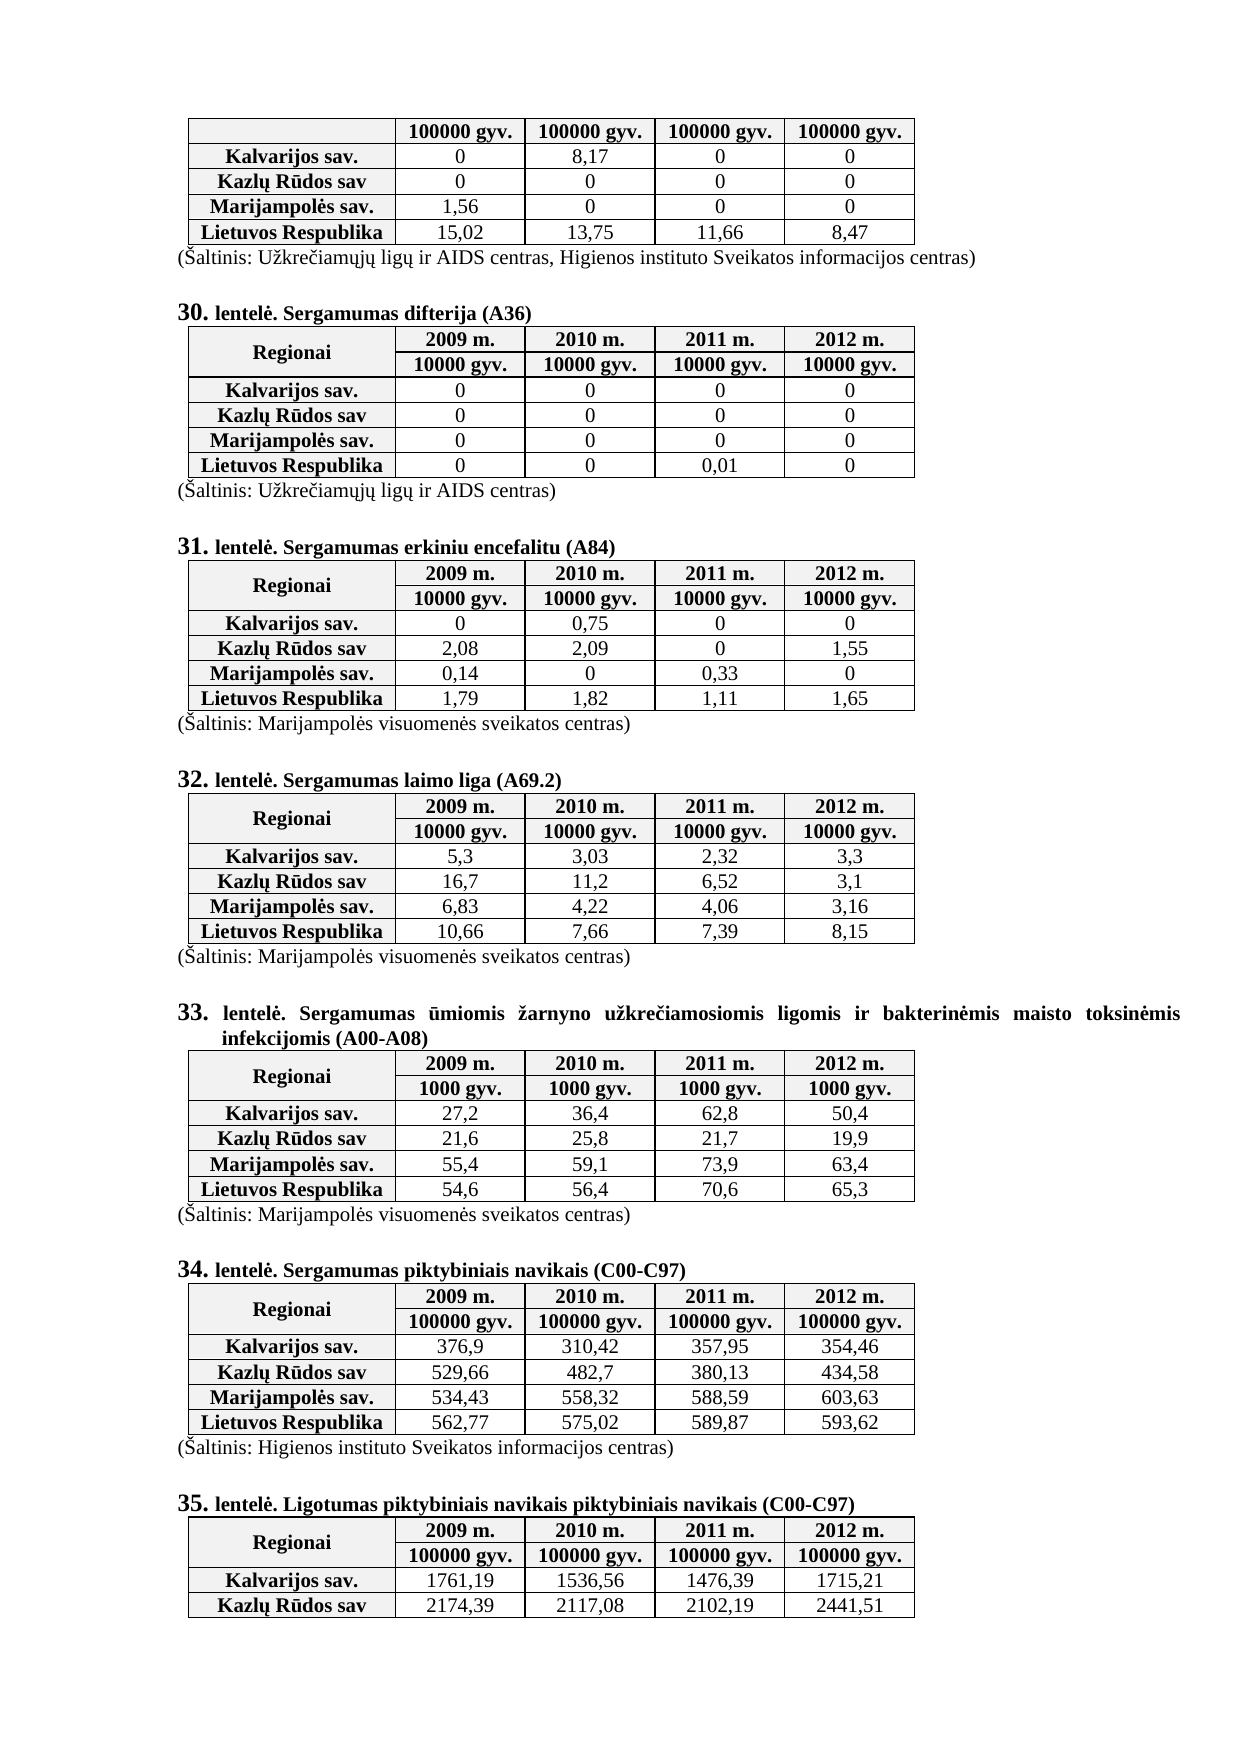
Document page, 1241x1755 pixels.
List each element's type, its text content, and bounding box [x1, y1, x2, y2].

table_cell Marijampolės sav. [189, 1151, 395, 1176]
table_cell 2,32 [656, 844, 784, 868]
table_cell 0 [396, 428, 524, 452]
text 34. lentelė. Sergamumas piktybiniais navikais (C00-C97) [177, 1254, 1181, 1283]
table_cell 50,4 [785, 1101, 914, 1125]
table_cell Kazlų Rūdos sav [189, 1360, 395, 1384]
table_cell 0 [526, 403, 654, 427]
table_cell 3,16 [785, 894, 914, 918]
table_cell 1,11 [656, 686, 784, 710]
table_header 2009 m. [396, 794, 524, 818]
table_cell 1536,56 [526, 1568, 654, 1592]
table_cell Kalvarijos sav. [189, 144, 395, 168]
table_cell 10000 gyv. [396, 819, 524, 843]
table_cell 0,01 [656, 453, 784, 477]
table_cell 1,82 [526, 686, 654, 710]
table_cell 10000 gyv. [526, 353, 654, 376]
table_cell 7,39 [656, 919, 784, 943]
table_cell 1000 gyv. [396, 1076, 524, 1100]
text (Šaltinis: Higienos instituto Sveikatos informacijos centras) [177, 1435, 1181, 1459]
table_cell 0,33 [656, 661, 784, 685]
table_cell 21,7 [656, 1126, 784, 1150]
table_cell Kalvarijos sav. [189, 1335, 395, 1358]
table_cell Kazlų Rūdos sav [189, 403, 395, 427]
table_cell Marijampolės sav. [189, 661, 395, 685]
table_header 2010 m. [526, 794, 654, 818]
table_cell 588,59 [656, 1385, 784, 1409]
table_header Regionai [189, 1051, 395, 1100]
table_header Regionai [189, 1518, 395, 1567]
table_cell 56,4 [526, 1177, 654, 1201]
table_cell Lietuvos Respublika [189, 686, 395, 710]
table_cell 15,02 [396, 220, 524, 244]
table_cell 354,46 [785, 1335, 914, 1358]
table_header 2011 m. [656, 1518, 784, 1542]
table_cell 10000 gyv. [785, 353, 914, 376]
table_cell 562,77 [396, 1410, 524, 1434]
table_cell 1715,21 [785, 1568, 914, 1592]
table_cell 3,1 [785, 869, 914, 893]
table_cell 13,75 [526, 220, 654, 244]
table_header 2011 m. [656, 794, 784, 818]
table_cell Kazlų Rūdos sav [189, 169, 395, 193]
table_header [189, 119, 395, 143]
table_cell 0 [785, 378, 914, 402]
table_cell 5,3 [396, 844, 524, 868]
table_cell 589,87 [656, 1410, 784, 1434]
text 35. lentelė. Ligotumas piktybiniais navikais piktybiniais navikais (C00-C97) [177, 1488, 1181, 1516]
table_cell Kalvarijos sav. [189, 1568, 395, 1592]
table_cell Kazlų Rūdos sav [189, 1593, 395, 1617]
table_cell 6,52 [656, 869, 784, 893]
table_cell 434,58 [785, 1360, 914, 1384]
table_cell 529,66 [396, 1360, 524, 1384]
table_cell 100000 gyv. [785, 1309, 914, 1333]
table_cell 0 [396, 378, 524, 402]
text 33. lentelė. Sergamumas ūmiomis žarnyno užkrečiamosiomis ligomis ir bakterinėmis maisto toksinėmis infekcijomis (A00-A08) [177, 997, 1181, 1050]
table_cell Marijampolės sav. [189, 195, 395, 218]
table_cell 603,63 [785, 1385, 914, 1409]
table_cell 100000 gyv. [785, 1543, 914, 1567]
text (Šaltinis: Marijampolės visuomenės sveikatos centras) [177, 944, 1181, 968]
table_cell 0 [656, 636, 784, 660]
table_header 2010 m. [526, 561, 654, 584]
table_cell 10000 gyv. [656, 819, 784, 843]
table_cell 0 [785, 661, 914, 685]
table_cell 10000 gyv. [785, 819, 914, 843]
table_cell Kalvarijos sav. [189, 844, 395, 868]
table_cell 100000 gyv. [396, 1309, 524, 1333]
table_cell 100000 gyv. [656, 119, 784, 143]
table_cell 10000 gyv. [656, 586, 784, 610]
text 31. lentelė. Sergamumas erkiniu encefalitu (A84) [177, 531, 1181, 559]
table_cell 3,3 [785, 844, 914, 868]
table_cell 3,03 [526, 844, 654, 868]
table_cell 2102,19 [656, 1593, 784, 1617]
table_cell 0 [526, 453, 654, 477]
table_cell 593,62 [785, 1410, 914, 1434]
text (Šaltinis: Marijampolės visuomenės sveikatos centras) [177, 711, 1181, 735]
text 32. lentelė. Sergamumas laimo liga (A69.2) [177, 764, 1181, 793]
table_cell 10000 gyv. [396, 586, 524, 610]
table_cell 21,6 [396, 1126, 524, 1150]
table_cell Kalvarijos sav. [189, 378, 395, 402]
table_cell 0 [396, 144, 524, 168]
table_cell 1,79 [396, 686, 524, 710]
table_cell 0 [526, 195, 654, 218]
table_cell 0 [785, 403, 914, 427]
table_cell 100000 gyv. [526, 1543, 654, 1567]
table_cell Kazlų Rūdos sav [189, 1126, 395, 1150]
table_cell 0,14 [396, 661, 524, 685]
table_cell 0 [396, 453, 524, 477]
table_cell 0 [656, 378, 784, 402]
table_cell 11,66 [656, 220, 784, 244]
table_cell Marijampolės sav. [189, 1385, 395, 1409]
table_cell 0 [526, 661, 654, 685]
table_cell 1,56 [396, 195, 524, 218]
table_cell Marijampolės sav. [189, 428, 395, 452]
table_cell 63,4 [785, 1151, 914, 1176]
table_cell 0 [656, 195, 784, 218]
table_header Regionai [189, 1284, 395, 1333]
table_cell 0 [785, 611, 914, 635]
table_header 2009 m. [396, 1284, 524, 1308]
table_cell 0 [396, 169, 524, 193]
table_cell 0 [785, 195, 914, 218]
table_cell 2117,08 [526, 1593, 654, 1617]
table_cell Lietuvos Respublika [189, 1177, 395, 1201]
table_cell 357,95 [656, 1335, 784, 1358]
table_cell 25,8 [526, 1126, 654, 1150]
table_cell 55,4 [396, 1151, 524, 1176]
table_cell 1000 gyv. [785, 1076, 914, 1100]
text 30. lentelė. Sergamumas difterija (A36) [177, 297, 1181, 326]
text (Šaltinis: Užkrečiamųjų ligų ir AIDS centras) [177, 478, 1181, 502]
table_cell 0 [656, 611, 784, 635]
table_header 2012 m. [785, 1284, 914, 1308]
table_cell 1000 gyv. [526, 1076, 654, 1100]
table_cell 27,2 [396, 1101, 524, 1125]
table_cell 1000 gyv. [656, 1076, 784, 1100]
table_cell 0 [785, 169, 914, 193]
table_cell 19,9 [785, 1126, 914, 1150]
table_header 2010 m. [526, 1051, 654, 1075]
table_cell 534,43 [396, 1385, 524, 1409]
table_cell 8,17 [526, 144, 654, 168]
table_header 2012 m. [785, 1051, 914, 1075]
text (Šaltinis: Užkrečiamųjų ligų ir AIDS centras, Higienos instituto Sveikatos informacijos centras) [177, 245, 1181, 269]
table_cell 73,9 [656, 1151, 784, 1176]
table_cell 10000 gyv. [526, 819, 654, 843]
table_cell Kalvarijos sav. [189, 611, 395, 635]
table_cell 70,6 [656, 1177, 784, 1201]
table_cell 2,08 [396, 636, 524, 660]
table_header 2012 m. [785, 327, 914, 351]
table_header Regionai [189, 327, 395, 376]
table_cell 36,4 [526, 1101, 654, 1125]
table_cell 10000 gyv. [785, 586, 914, 610]
table_cell Kazlų Rūdos sav [189, 636, 395, 660]
table_cell 59,1 [526, 1151, 654, 1176]
table_cell 0 [656, 403, 784, 427]
table_cell 100000 gyv. [396, 119, 524, 143]
table_cell 1,65 [785, 686, 914, 710]
table_cell 0 [656, 144, 784, 168]
table_header 2012 m. [785, 1518, 914, 1542]
table_header 2011 m. [656, 1284, 784, 1308]
table_header 2012 m. [785, 794, 914, 818]
table_cell 2174,39 [396, 1593, 524, 1617]
table_cell 10000 gyv. [396, 353, 524, 376]
table_header 2011 m. [656, 1051, 784, 1075]
table_cell 8,47 [785, 220, 914, 244]
table_cell Kazlų Rūdos sav [189, 869, 395, 893]
table_header 2011 m. [656, 327, 784, 351]
table_cell 54,6 [396, 1177, 524, 1201]
table_cell 0 [396, 403, 524, 427]
table_cell 7,66 [526, 919, 654, 943]
text (Šaltinis: Marijampolės visuomenės sveikatos centras) [177, 1202, 1181, 1226]
table_cell 62,8 [656, 1101, 784, 1125]
table_cell 0 [785, 453, 914, 477]
table_cell Kalvarijos sav. [189, 1101, 395, 1125]
table_header 2009 m. [396, 561, 524, 584]
table_cell 0 [656, 428, 784, 452]
table_cell 2441,51 [785, 1593, 914, 1617]
table_cell 4,06 [656, 894, 784, 918]
table_cell 0 [526, 169, 654, 193]
table_header 2009 m. [396, 327, 524, 351]
table_cell Lietuvos Respublika [189, 919, 395, 943]
table_header 2009 m. [396, 1051, 524, 1075]
table_cell 100000 gyv. [526, 119, 654, 143]
table_cell 0 [785, 144, 914, 168]
table_cell Marijampolės sav. [189, 894, 395, 918]
table_cell 10000 gyv. [526, 586, 654, 610]
table_cell 0,75 [526, 611, 654, 635]
table_header 2012 m. [785, 561, 914, 584]
table_cell 100000 gyv. [656, 1543, 784, 1567]
table_cell 65,3 [785, 1177, 914, 1201]
table_cell 8,15 [785, 919, 914, 943]
table_cell 0 [396, 611, 524, 635]
table_cell 100000 gyv. [785, 119, 914, 143]
table_cell 1761,19 [396, 1568, 524, 1592]
table_cell 2,09 [526, 636, 654, 660]
table_cell 100000 gyv. [526, 1309, 654, 1333]
table_cell 0 [526, 428, 654, 452]
table_cell 6,83 [396, 894, 524, 918]
table_cell 16,7 [396, 869, 524, 893]
table_header 2010 m. [526, 1284, 654, 1308]
table_cell 100000 gyv. [396, 1543, 524, 1567]
table_cell Lietuvos Respublika [189, 453, 395, 477]
table_cell 1,55 [785, 636, 914, 660]
table_cell Lietuvos Respublika [189, 220, 395, 244]
table_cell 4,22 [526, 894, 654, 918]
table_cell 558,32 [526, 1385, 654, 1409]
table_cell 0 [656, 169, 784, 193]
table_cell 0 [526, 378, 654, 402]
table_header 2011 m. [656, 561, 784, 584]
table_cell 380,13 [656, 1360, 784, 1384]
table_header 2009 m. [396, 1518, 524, 1542]
table_cell 10,66 [396, 919, 524, 943]
table_cell 10000 gyv. [656, 353, 784, 376]
table_cell 11,2 [526, 869, 654, 893]
table_header Regionai [189, 794, 395, 843]
table_cell 100000 gyv. [656, 1309, 784, 1333]
table_cell 482,7 [526, 1360, 654, 1384]
table_cell 1476,39 [656, 1568, 784, 1592]
table_header Regionai [189, 561, 395, 610]
table_cell 376,9 [396, 1335, 524, 1358]
table_header 2010 m. [526, 1518, 654, 1542]
table_cell 310,42 [526, 1335, 654, 1358]
table_cell 575,02 [526, 1410, 654, 1434]
table_cell 0 [785, 428, 914, 452]
table_cell Lietuvos Respublika [189, 1410, 395, 1434]
table_header 2010 m. [526, 327, 654, 351]
